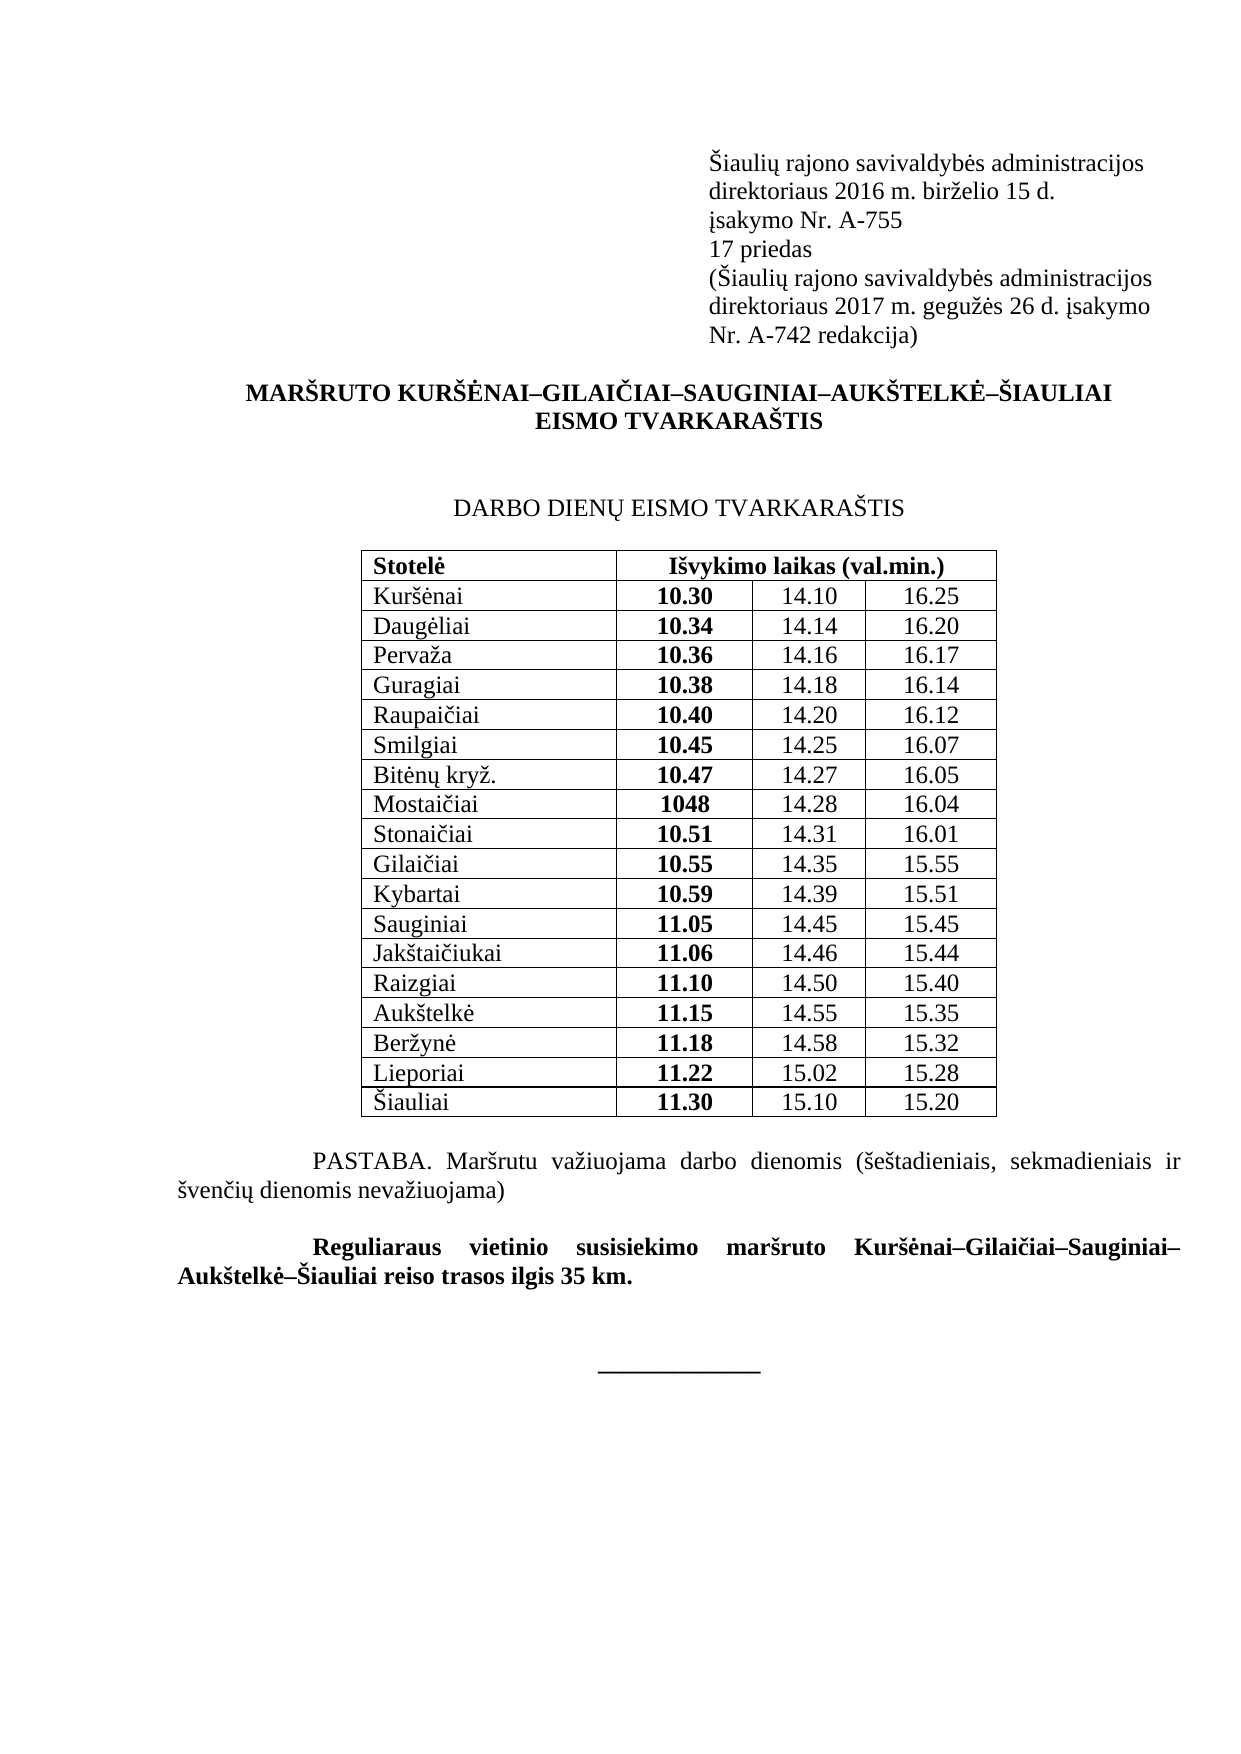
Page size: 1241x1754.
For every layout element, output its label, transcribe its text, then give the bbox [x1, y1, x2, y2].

text EISMO TVARKARAŠTIS [177, 406, 1181, 435]
table_cell 14.39 [753, 879, 865, 908]
table_cell 11.06 [617, 939, 752, 967]
table_cell 1048 [617, 790, 752, 818]
table_cell 14.46 [753, 939, 865, 967]
table_cell 10.47 [617, 760, 752, 788]
table_cell 14.55 [753, 998, 865, 1027]
text direktoriaus 2017 m. gegužės 26 d. įsakymo [709, 291, 1181, 320]
table_cell 16.14 [866, 670, 996, 699]
table_cell 16.20 [866, 611, 996, 639]
text įsakymo Nr. A-755 [709, 205, 1181, 234]
table_cell Daugėliai [362, 611, 616, 639]
table_cell 15.20 [866, 1088, 996, 1116]
table_cell 10.36 [617, 641, 752, 669]
table_cell 15.02 [753, 1058, 865, 1086]
table_cell Mostaičiai [362, 790, 616, 818]
text (Šiaulių rajono savivaldybės administracijos [709, 263, 1181, 291]
text MARŠRUTO KURŠĖNAI–GILAIČIAI–SAUGINIAI–AUKŠTELKĖ–ŠIAULIAI [177, 378, 1181, 406]
table_cell 11.10 [617, 968, 752, 997]
text 17 priedas [709, 234, 1181, 263]
table_cell 14.10 [753, 581, 865, 610]
table_cell 15.45 [866, 909, 996, 937]
table_cell 14.14 [753, 611, 865, 639]
table_cell Šiauliai [362, 1088, 616, 1116]
table_cell 16.01 [866, 819, 996, 848]
table_cell 16.07 [866, 730, 996, 759]
table_cell 11.22 [617, 1058, 752, 1086]
table_cell 16.12 [866, 700, 996, 729]
table_cell 15.55 [866, 849, 996, 878]
text Reguliaraus vietinio susisiekimo maršruto Kuršėnai–Gilaičiai–Sauginiai–Aukštelkė–Šiauliai reiso trasos ilgis 35 km. [177, 1232, 1181, 1290]
table_cell Stonaičiai [362, 819, 616, 848]
table_cell 14.31 [753, 819, 865, 848]
table_cell Raupaičiai [362, 700, 616, 729]
table_cell 10.55 [617, 849, 752, 878]
table_cell Kybartai [362, 879, 616, 908]
table_cell 14.35 [753, 849, 865, 878]
table_cell 16.25 [866, 581, 996, 610]
table_cell 10.40 [617, 700, 752, 729]
table_cell 11.30 [617, 1088, 752, 1116]
table_cell 14.27 [753, 760, 865, 788]
table_cell 14.16 [753, 641, 865, 669]
table_header Išvykimo laikas (val.min.) [617, 551, 996, 580]
table_cell 10.45 [617, 730, 752, 759]
table_cell 16.17 [866, 641, 996, 669]
table_cell 15.44 [866, 939, 996, 967]
table_cell Jakštaičiukai [362, 939, 616, 967]
table_cell 14.18 [753, 670, 865, 699]
table_cell 14.20 [753, 700, 865, 729]
table_cell 10.34 [617, 611, 752, 639]
table_cell 15.51 [866, 879, 996, 908]
text Šiaulių rajono savivaldybės administracijos [709, 148, 1181, 176]
table_cell 15.40 [866, 968, 996, 997]
table_cell 10.51 [617, 819, 752, 848]
table_cell Kuršėnai [362, 581, 616, 610]
table_cell 15.10 [753, 1088, 865, 1116]
text PASTABA. Maršrutu važiuojama darbo dienomis (šeštadieniais, sekmadieniais ir švenčių dienomis nevažiuojama) [177, 1146, 1181, 1203]
table_cell Aukštelkė [362, 998, 616, 1027]
table_cell Bitėnų kryž. [362, 760, 616, 788]
text Nr. A-742 redakcija) [709, 320, 1181, 349]
table_cell Smilgiai [362, 730, 616, 759]
table_cell Beržynė [362, 1028, 616, 1057]
table_cell 10.38 [617, 670, 752, 699]
text DARBO DIENŲ EISMO TVARKARAŠTIS [177, 493, 1181, 521]
table_cell Gilaičiai [362, 849, 616, 878]
table_cell 10.59 [617, 879, 752, 908]
text direktoriaus 2016 m. birželio 15 d. [709, 176, 1181, 205]
table_cell 16.05 [866, 760, 996, 788]
table_cell Pervaža [362, 641, 616, 669]
table_cell 14.45 [753, 909, 865, 937]
table_cell 11.18 [617, 1028, 752, 1057]
table_cell Guragiai [362, 670, 616, 699]
table_cell 16.04 [866, 790, 996, 818]
table_cell Raizgiai [362, 968, 616, 997]
table_cell Sauginiai [362, 909, 616, 937]
table_cell 14.28 [753, 790, 865, 818]
table_cell 14.58 [753, 1028, 865, 1057]
table_header Stotelė [362, 551, 616, 580]
table_cell 10.30 [617, 581, 752, 610]
table_cell 14.25 [753, 730, 865, 759]
table_cell 15.32 [866, 1028, 996, 1057]
table_cell 15.28 [866, 1058, 996, 1086]
table_cell Lieporiai [362, 1058, 616, 1086]
table_cell 11.15 [617, 998, 752, 1027]
table_cell 15.35 [866, 998, 996, 1027]
table_cell 14.50 [753, 968, 865, 997]
text _____________ [177, 1347, 1181, 1376]
table_cell 11.05 [617, 909, 752, 937]
